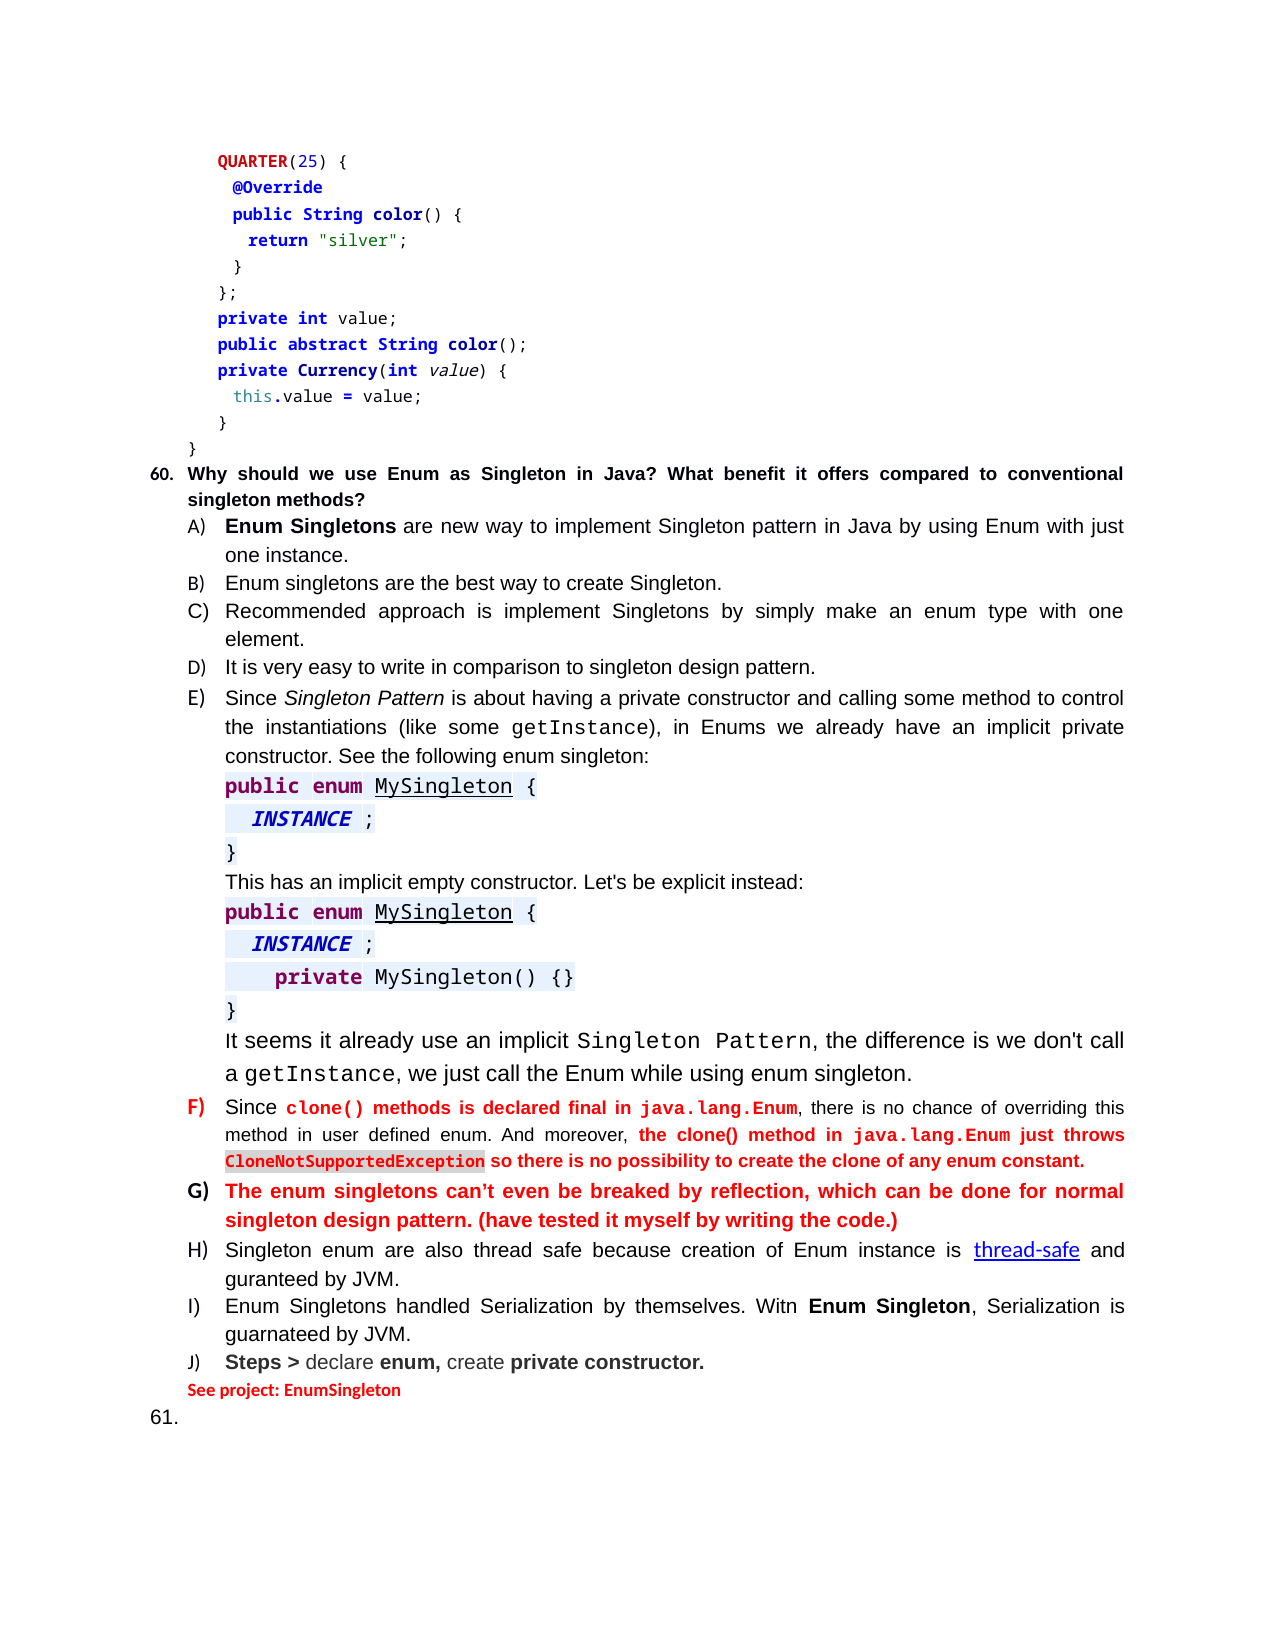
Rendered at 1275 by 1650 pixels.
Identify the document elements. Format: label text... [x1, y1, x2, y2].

list Recommended approach is implement Singletons by simply make an enum type with one element. [187, 599, 1125, 651]
list See project: EnumSingleton [150, 1378, 1125, 1401]
list private MySingleton() {} [187, 962, 1125, 991]
list Since Singleton Pattern is about having a private constructor and calling some method to control the instantiations (like some getInstance), in Enums we already have an implicit private constructor. See the following enum singleton: [187, 683, 1125, 768]
list private Currency(int value) { [150, 358, 1125, 381]
list } [187, 837, 1125, 865]
list public enum MySingleton { [187, 897, 1125, 925]
list Steps > declare enum, create private constructor. [187, 1349, 1125, 1374]
list @Override [150, 176, 1125, 199]
list INSTANCE ; [187, 804, 1125, 833]
list This has an implicit empty constructor. Let's be explicit instead: [187, 869, 1125, 893]
list private int value; [150, 306, 1125, 329]
list Enum Singletons are new way to implement Singleton pattern in Java by using Enum with just one instance. [187, 513, 1125, 566]
list public enum MySingleton { [187, 772, 1125, 800]
list public String color() { [150, 202, 1125, 225]
list The enum singletons can’t even be breaked by reflection, which can be done for normal singleton design pattern. (have tested it myself by writing the code.) [187, 1176, 1125, 1231]
list QUARTER(25) { [150, 150, 1125, 173]
list INSTANCE ; [187, 929, 1125, 958]
list } [150, 436, 1125, 459]
list It seems it already use an implicit Singleton Pattern, the difference is we don't call a getInstance, we just call the Enum while using enum singleton. [187, 1027, 1125, 1088]
list }; [150, 280, 1125, 303]
list Why should we use Enum as Singleton in Java? What benefit it offers compared to conventional singleton methods? [150, 462, 1125, 510]
list public abstract String color(); [150, 332, 1125, 355]
list this.value = value; [150, 384, 1125, 407]
list } [187, 995, 1125, 1023]
list It is very easy to write in comparison to singleton design pattern. [187, 654, 1125, 679]
list } [150, 254, 1125, 277]
list Since clone() methods is declared final in java.lang.Enum, there is no chance of overriding this method in user defined enum. And moreover, the clone() method in java.lang.Enum just throws CloneNotSupportedException so there is no possibility to create the clone of any enum constant. [187, 1092, 1125, 1173]
list Singleton enum are also thread safe because creation of Enum instance is thread-safe and guranteed by JVM. [187, 1235, 1125, 1291]
list } [150, 410, 1125, 433]
list Enum singletons are the best way to create Singleton. [187, 570, 1125, 595]
list return "silver"; [150, 228, 1125, 251]
list Enum Singletons handled Serialization by themselves. Witn Enum Singleton, Serialization is guarnateed by JVM. [187, 1294, 1125, 1346]
